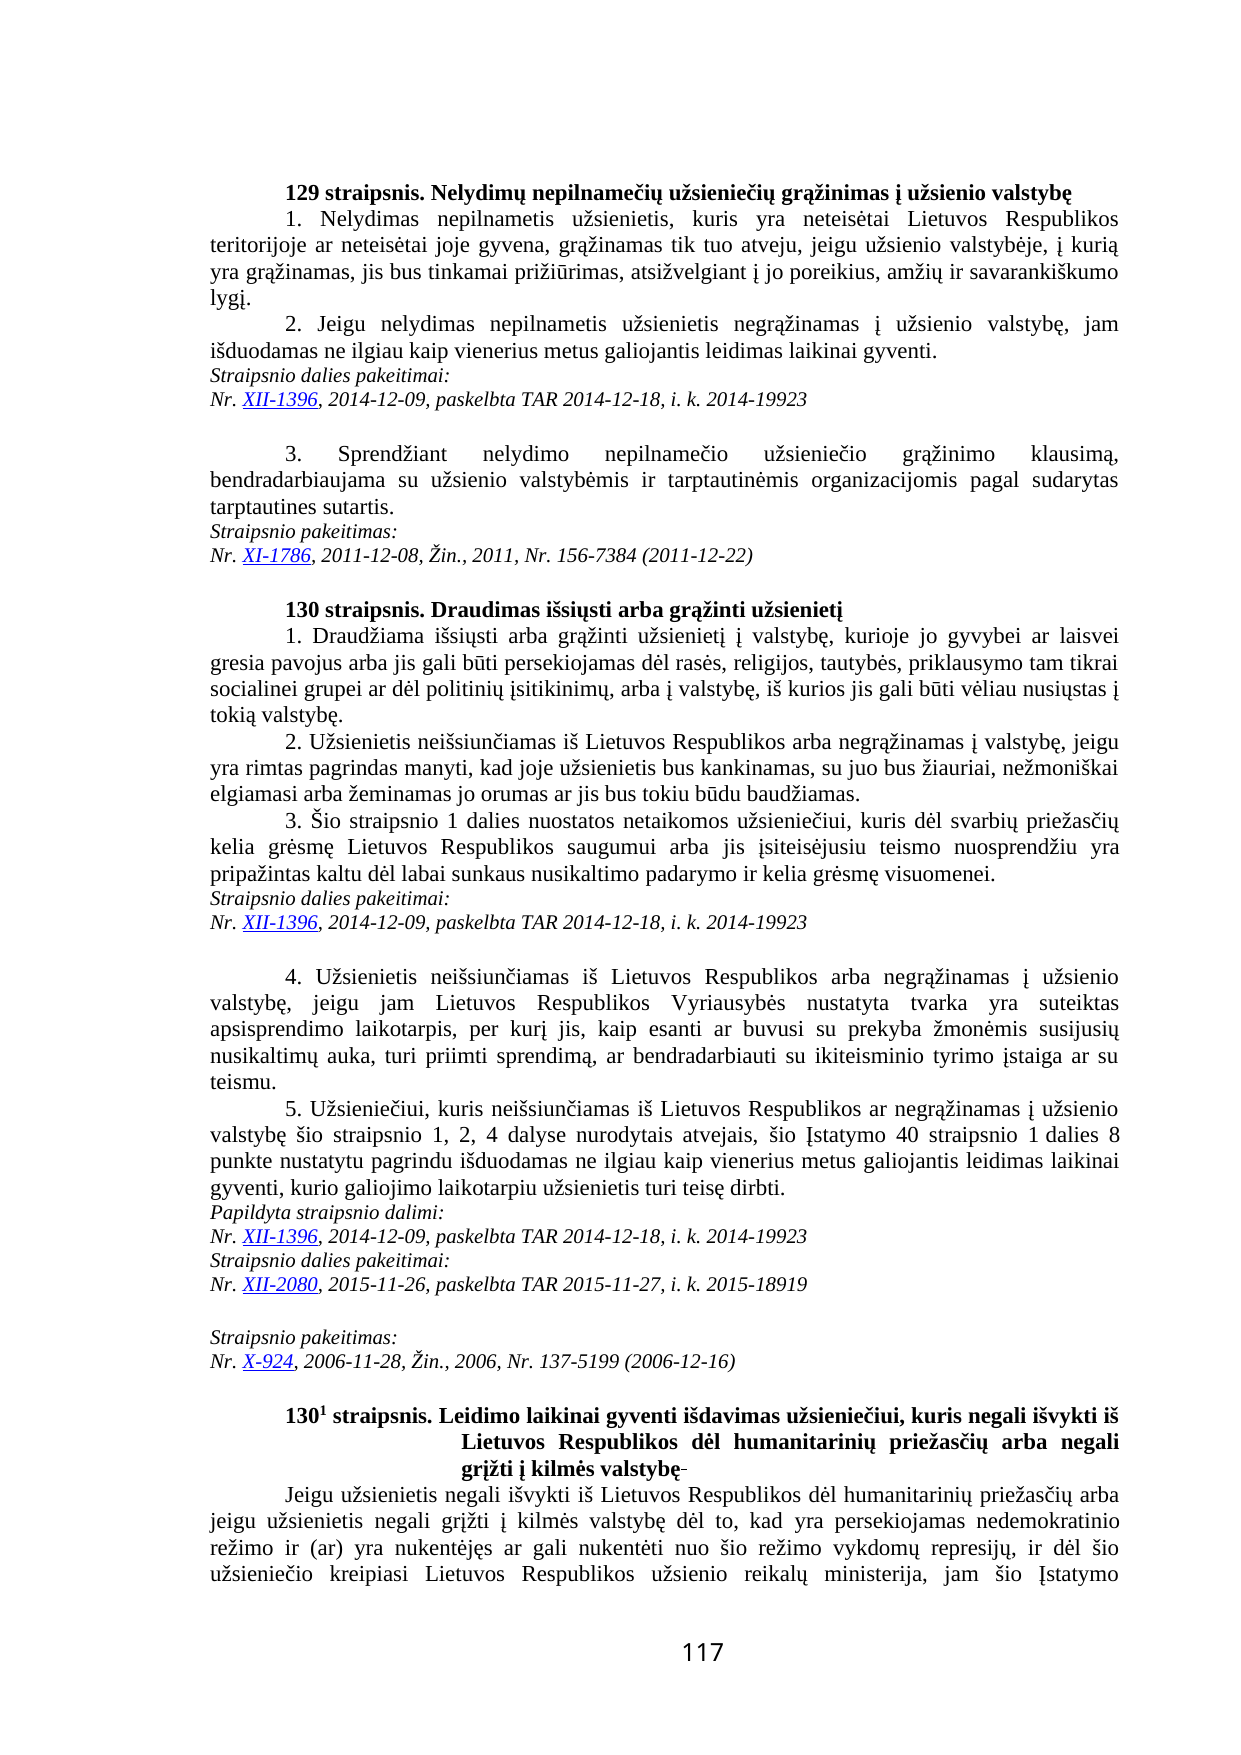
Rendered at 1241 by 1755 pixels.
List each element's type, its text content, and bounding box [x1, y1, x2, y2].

text Nr. X-924, 2006-11-28, Žin., 2006, Nr. 137-5199 (2006-12-16) [210, 1349, 1120, 1373]
text Straipsnio dalies pakeitimai: [210, 363, 1120, 387]
text 130 straipsnis. Draudimas išsiųsti arba grąžinti užsienietį [210, 596, 1120, 622]
text Nr. XII-1396, 2014-12-09, paskelbta TAR 2014-12-18, i. k. 2014-19923 [210, 910, 1120, 934]
text 5. Užsieniečiui, kuris neišsiunčiamas iš Lietuvos Respublikos ar negrąžinamas į užsienio valstybę šio straipsnio 1, 2, 4 dalyse nurodytais atvejais, šio Įstatymo 40 straipsnio 1 dalies 8 punkte nustatytu pagrindu išduodamas ne ilgiau kaip vienerius metus galiojantis leidimas laikinai gyventi, kurio galiojimo laikotarpiu užsienietis turi teisę dirbti. [210, 1094, 1120, 1200]
text Straipsnio pakeitimas: [210, 519, 1120, 543]
text Papildyta straipsnio dalimi: [210, 1200, 1120, 1224]
text 4. Užsienietis neišsiunčiamas iš Lietuvos Respublikos arba negrąžinamas į užsienio valstybę, jeigu jam Lietuvos Respublikos Vyriausybės nustatyta tvarka yra suteiktas apsisprendimo laikotarpis, per kurį jis, kaip esanti ar buvusi su prekyba žmonėmis susijusių nusikaltimų auka, turi priimti sprendimą, ar bendradarbiauti su ikiteisminio tyrimo įstaiga ar su teismu. [210, 963, 1120, 1094]
text 1301 straipsnis. Leidimo laikinai gyventi išdavimas užsieniečiui, kuris negali išvykti iš Lietuvos Respublikos dėl humanitarinių priežasčių arba negali grįžti į kilmės valstybę [285, 1402, 1120, 1481]
text Straipsnio dalies pakeitimai: [210, 886, 1120, 910]
text 129 straipsnis. Nelydimų nepilnamečių užsieniečių grąžinimas į užsienio valstybę [285, 179, 1120, 205]
text 2. Jeigu nelydimas nepilnametis užsienietis negrąžinamas į užsienio valstybę, jam išduodamas ne ilgiau kaip vienerius metus galiojantis leidimas laikinai gyventi. [210, 311, 1120, 363]
text 1. Nelydimas nepilnametis užsienietis, kuris yra neteisėtai Lietuvos Respublikos teritorijoje ar neteisėtai joje gyvena, grąžinamas tik tuo atveju, jeigu užsienio valstybėje, į kurią yra grąžinamas, jis bus tinkamai prižiūrimas, atsižvelgiant į jo poreikius, amžių ir savarankiškumo lygį. [210, 205, 1120, 311]
text Nr. XII-1396, 2014-12-09, paskelbta TAR 2014-12-18, i. k. 2014-19923 [210, 387, 1120, 411]
text Nr. XI-1786, 2011-12-08, Žin., 2011, Nr. 156-7384 (2011-12-22) [210, 543, 1120, 567]
text 2. Užsienietis neišsiunčiamas iš Lietuvos Respublikos arba negrąžinamas į valstybę, jeigu yra rimtas pagrindas manyti, kad joje užsienietis bus kankinamas, su juo bus žiauriai, nežmoniškai elgiamasi arba žeminamas jo orumas ar jis bus tokiu būdu baudžiamas. [210, 728, 1120, 807]
text Nr. XII-2080, 2015-11-26, paskelbta TAR 2015-11-27, i. k. 2015-18919 [210, 1272, 1120, 1296]
text 3. Sprendžiant nelydimo nepilnamečio užsieniečio grąžinimo klausimą, bendradarbiaujama su užsienio valstybėmis ir tarptautinėmis organizacijomis pagal sudarytas tarptautines sutartis. [210, 440, 1120, 519]
text Nr. XII-1396, 2014-12-09, paskelbta TAR 2014-12-18, i. k. 2014-19923 [210, 1224, 1120, 1248]
text Straipsnio pakeitimas: [210, 1325, 1120, 1349]
text 1. Draudžiama išsiųsti arba grąžinti užsienietį į valstybę, kurioje jo gyvybei ar laisvei gresia pavojus arba jis gali būti persekiojamas dėl rasės, religijos, tautybės, priklausymo tam tikrai socialinei grupei ar dėl politinių įsitikinimų, arba į valstybę, iš kurios jis gali būti vėliau nusiųstas į tokią valstybę. [210, 622, 1120, 728]
text Jeigu užsienietis negali išvykti iš Lietuvos Respublikos dėl humanitarinių priežasčių arba jeigu užsienietis negali grįžti į kilmės valstybę dėl to, kad yra persekiojamas nedemokratinio režimo ir (ar) yra nukentėjęs ar gali nukentėti nuo šio režimo vykdomų represijų, ir dėl šio užsieniečio kreipiasi Lietuvos Respublikos užsienio reikalų ministerija, jam šio Įstatymo [210, 1481, 1120, 1586]
text 3. Šio straipsnio 1 dalies nuostatos netaikomos užsieniečiui, kuris dėl svarbių priežasčių kelia grėsmę Lietuvos Respublikos saugumui arba jis įsiteisėjusiu teismo nuosprendžiu yra pripažintas kaltu dėl labai sunkaus nusikaltimo padarymo ir kelia grėsmę visuomenei. [210, 807, 1120, 886]
text Straipsnio dalies pakeitimai: [210, 1248, 1120, 1272]
